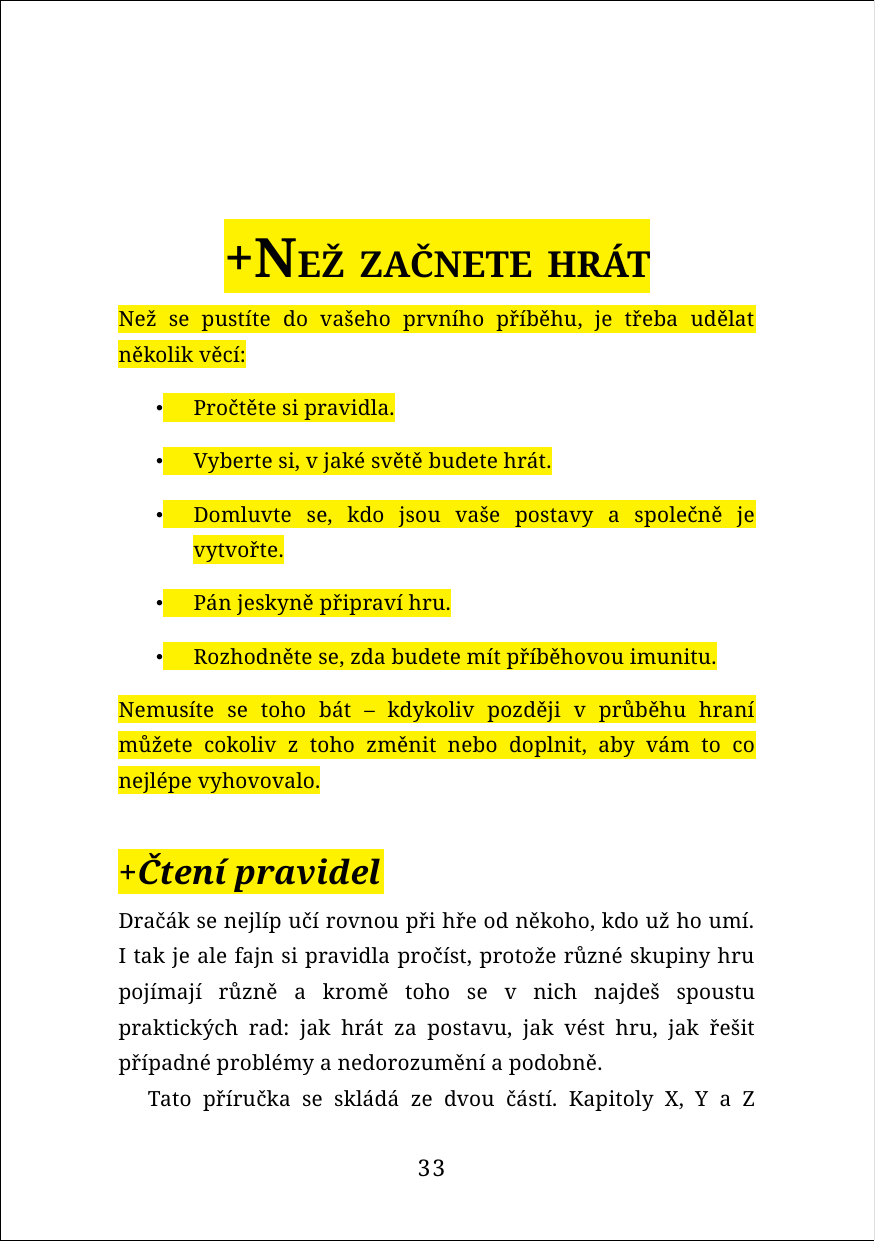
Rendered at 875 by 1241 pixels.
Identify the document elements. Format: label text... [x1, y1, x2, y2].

list Vyberte si, v jaké světě budete hrát. [156, 447, 756, 475]
text Než se pustíte do vašeho prvního příběhu, je třeba udělat několik věcí: [118, 304, 756, 368]
list Rozhodněte se, zda budete mít příběhovou imunitu. [156, 642, 756, 670]
list Domluvte se, kdo jsou vaše postavy a společně je vytvořte. [156, 500, 756, 564]
text Dračák se nejlíp učí rovnou při hře od někoho, kdo už ho umí. I tak je ale fajn si pravidla pročíst, protože různé skupiny hru pojímají různě a kromě toho se v nich najdeš spoustu praktických rad: jak hrát za postavu, jak vést hru, jak řešit případné problémy a nedorozumění a podobně. Tato příručka se skládá ze dvou částí. Kapitoly X, Y a Z [118, 906, 756, 1112]
text Nemusíte se toho bát – kdykoliv později v průběhu hraní můžete cokoliv z toho změnit nebo doplnit, aby vám to co nejlépe vyhovovalo. [118, 695, 756, 794]
list Pročtěte si pravidla. [156, 393, 756, 422]
subtitle +Čtení pravidel [118, 849, 756, 894]
list Pán jeskyně připraví hru. [156, 588, 756, 617]
subtitle +Než začnete hrát [118, 219, 756, 293]
